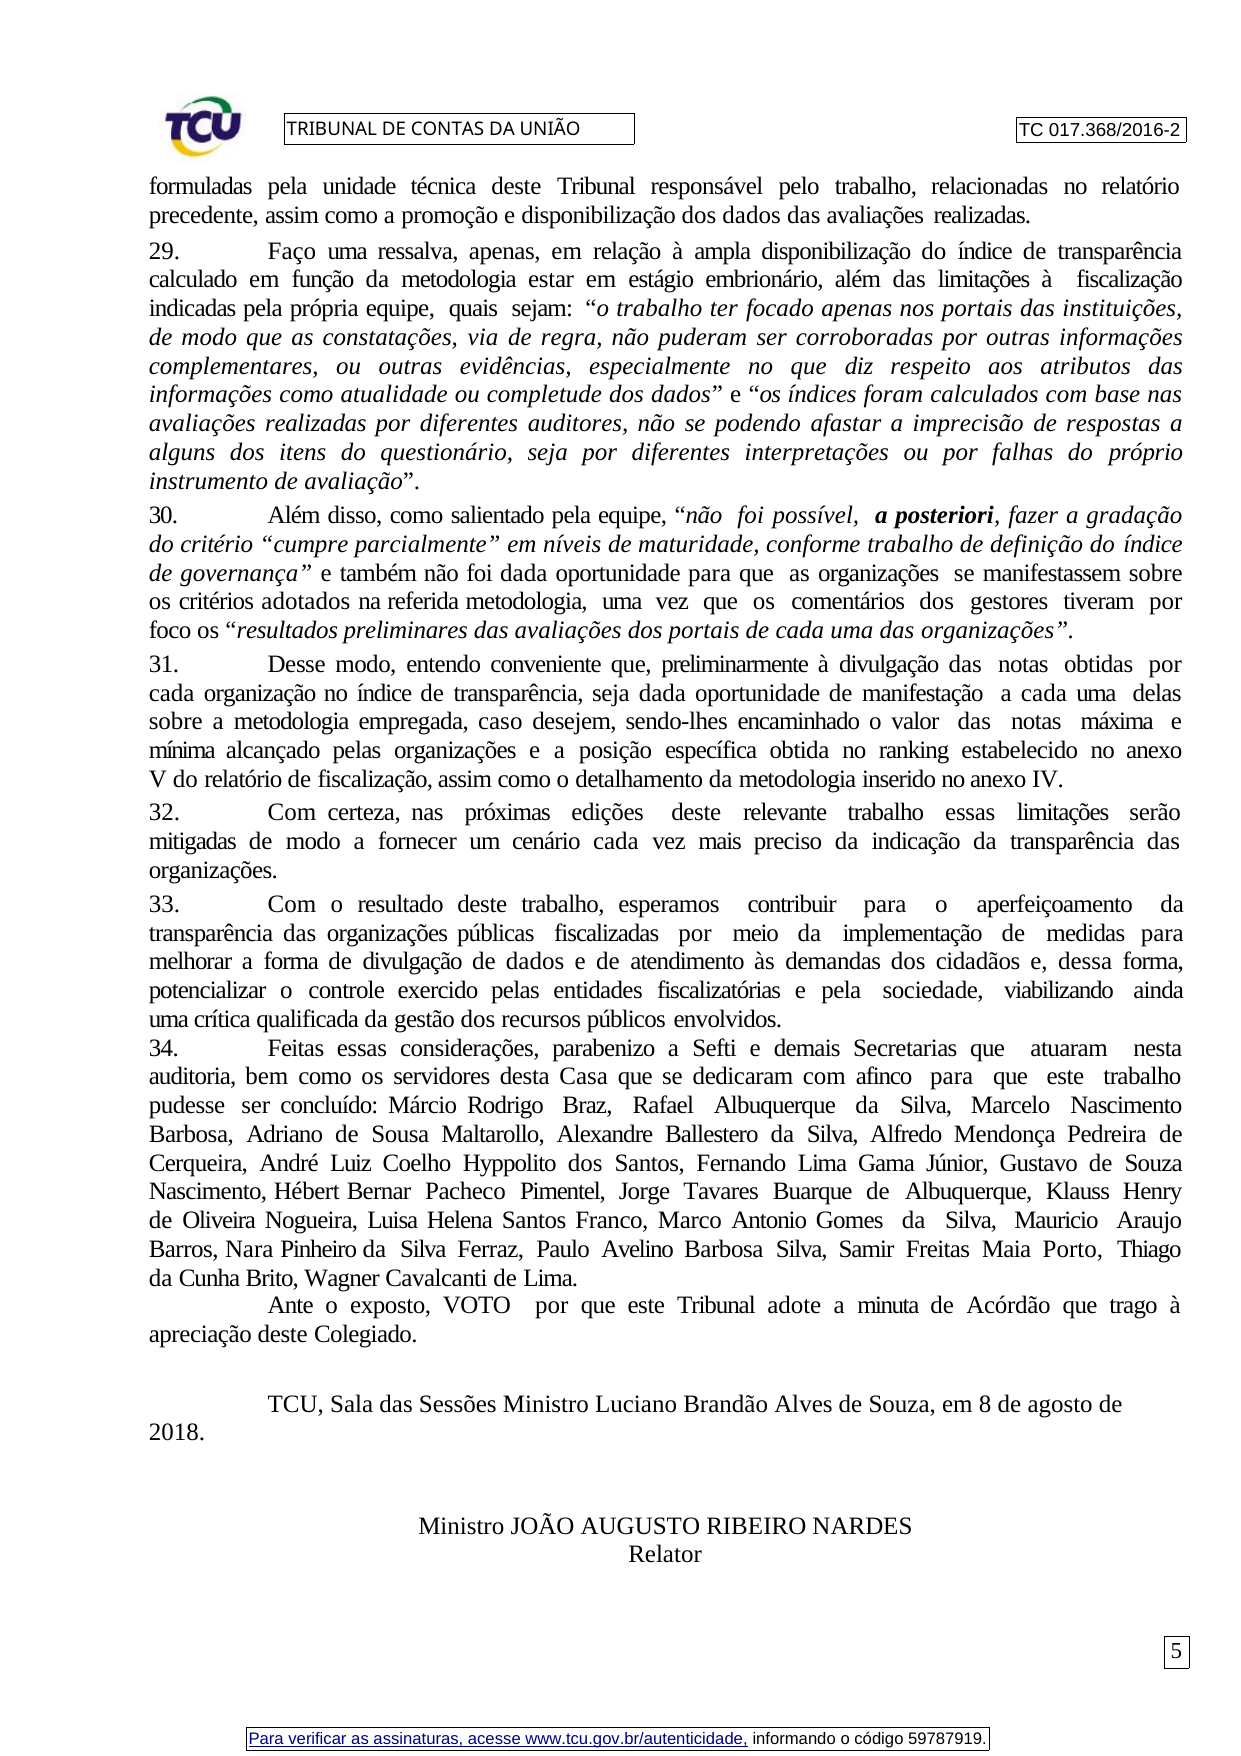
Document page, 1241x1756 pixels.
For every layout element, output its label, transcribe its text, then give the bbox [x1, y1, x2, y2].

text Ante o exposto, VOTO por que este Tribunal adote a minuta de Acórdão que trago à apreciação deste Colegiado. [148, 1291, 1181, 1348]
subtitle Desse modo, entendo conveniente que, preliminarmente à divulgação das notas obtidas por cada organização no índice de transparência, seja dada oportunidade de manifestação a cada uma delas sobre a metodologia empregada, caso desejem, sendo-lhes encaminhado o valor das notas máxima e mínima alcançado pelas organizações e a posição específica obtida no ranking estabelecido no anexo V do relatório de fiscalização, assim como o detalhamento da metodologia inserido no anexo IV. [148, 649, 1182, 793]
text formuladas pela unidade técnica deste Tribunal responsável pelo trabalho, relacionadas no relatório precedente, assim como a promoção e disponibilização dos dados das avaliações realizadas. [148, 172, 1180, 228]
list Feitas essas considerações, parabenizo a Sefti e demais Secretarias que atuaram nesta auditoria, bem como os servidores desta Casa que se dedicaram com afinco para que este trabalho pudesse ser concluído: Márcio Rodrigo Braz, Rafael Albuquerque da Silva, Marcelo Nascimento Barbosa, Adriano de Sousa Maltarollo, Alexandre Ballestero da Silva, Alfredo Mendonça Pedreira de Cerqueira, André Luiz Coelho Hyppolito dos Santos, Fernando Lima Gama Júnior, Gustavo de Souza Nascimento, Hébert Bernar Pacheco Pimentel, Jorge Tavares Buarque de Albuquerque, Klauss Henry de Oliveira Nogueira, Luisa Helena Santos Franco, Marco Antonio Gomes da Silva, Mauricio Araujo Barros, Nara Pinheiro da Silva Ferraz, Paulo Avelino Barbosa Silva, Samir Freitas Maia Porto, Thiago da Cunha Brito, Wagner Cavalcanti de Lima. [148, 1033, 1182, 1291]
list Com certeza, nas próximas edições deste relevante trabalho essas limitações serão mitigadas de modo a fornecer um cenário cada vez mais preciso da indicação da transparência das organizações. [148, 797, 1181, 884]
text Ministro JOÃO AUGUSTO RIBEIRO NARDES [90, 1512, 1240, 1540]
picture [159, 92, 247, 163]
list Com o resultado deste trabalho, esperamos contribuir para o aperfeiçoamento da transparência das organizações públicas fiscalizadas por meio da implementação de medidas para melhorar a forma de divulgação de dados e de atendimento às demandas dos cidadãos e, dessa forma, potencializar o controle exercido pelas entidades fiscalizatórias e pela sociedade, viabilizando ainda uma crítica qualificada da gestão dos recursos públicos envolvidos. [148, 889, 1184, 1033]
text TCU, Sala das Sessões Ministro Luciano Brandão Alves de Souza, em 8 de agosto de [267, 1389, 1240, 1418]
text Relator [89, 1540, 1240, 1568]
list Faço uma ressalva, apenas, em relação à ampla disponibilização do índice de transparência calculado em função da metodologia estar em estágio embrionário, além das limitações à fiscalização indicadas pela própria equipe, quais sejam: “o trabalho ter focado apenas nos portais das instituições, de modo que as constatações, via de regra, não puderam ser corroboradas por outras informações complementares, ou outras evidências, especialmente no que diz respeito aos atributos das informações como atualidade ou completude dos dados” e “os índices foram calculados com base nas avaliações realizadas por diferentes auditores, não se podendo afastar a imprecisão de respostas a alguns dos itens do questionário, seja por diferentes interpretações ou por falhas do próprio instrumento de avaliação”. [148, 236, 1183, 494]
text 2018. [148, 1418, 1240, 1446]
list Além disso, como salientado pela equipe, “não foi possível, a posteriori, fazer a gradação do critério “cumpre parcialmente” em níveis de maturidade, conforme trabalho de definição do índice de governança” e também não foi dada oportunidade para que as organizações se manifestassem sobre os critérios adotados na referida metodologia, uma vez que os comentários dos gestores tiveram por foco os “resultados preliminares das avaliações dos portais de cada uma das organizações”. [148, 500, 1183, 644]
